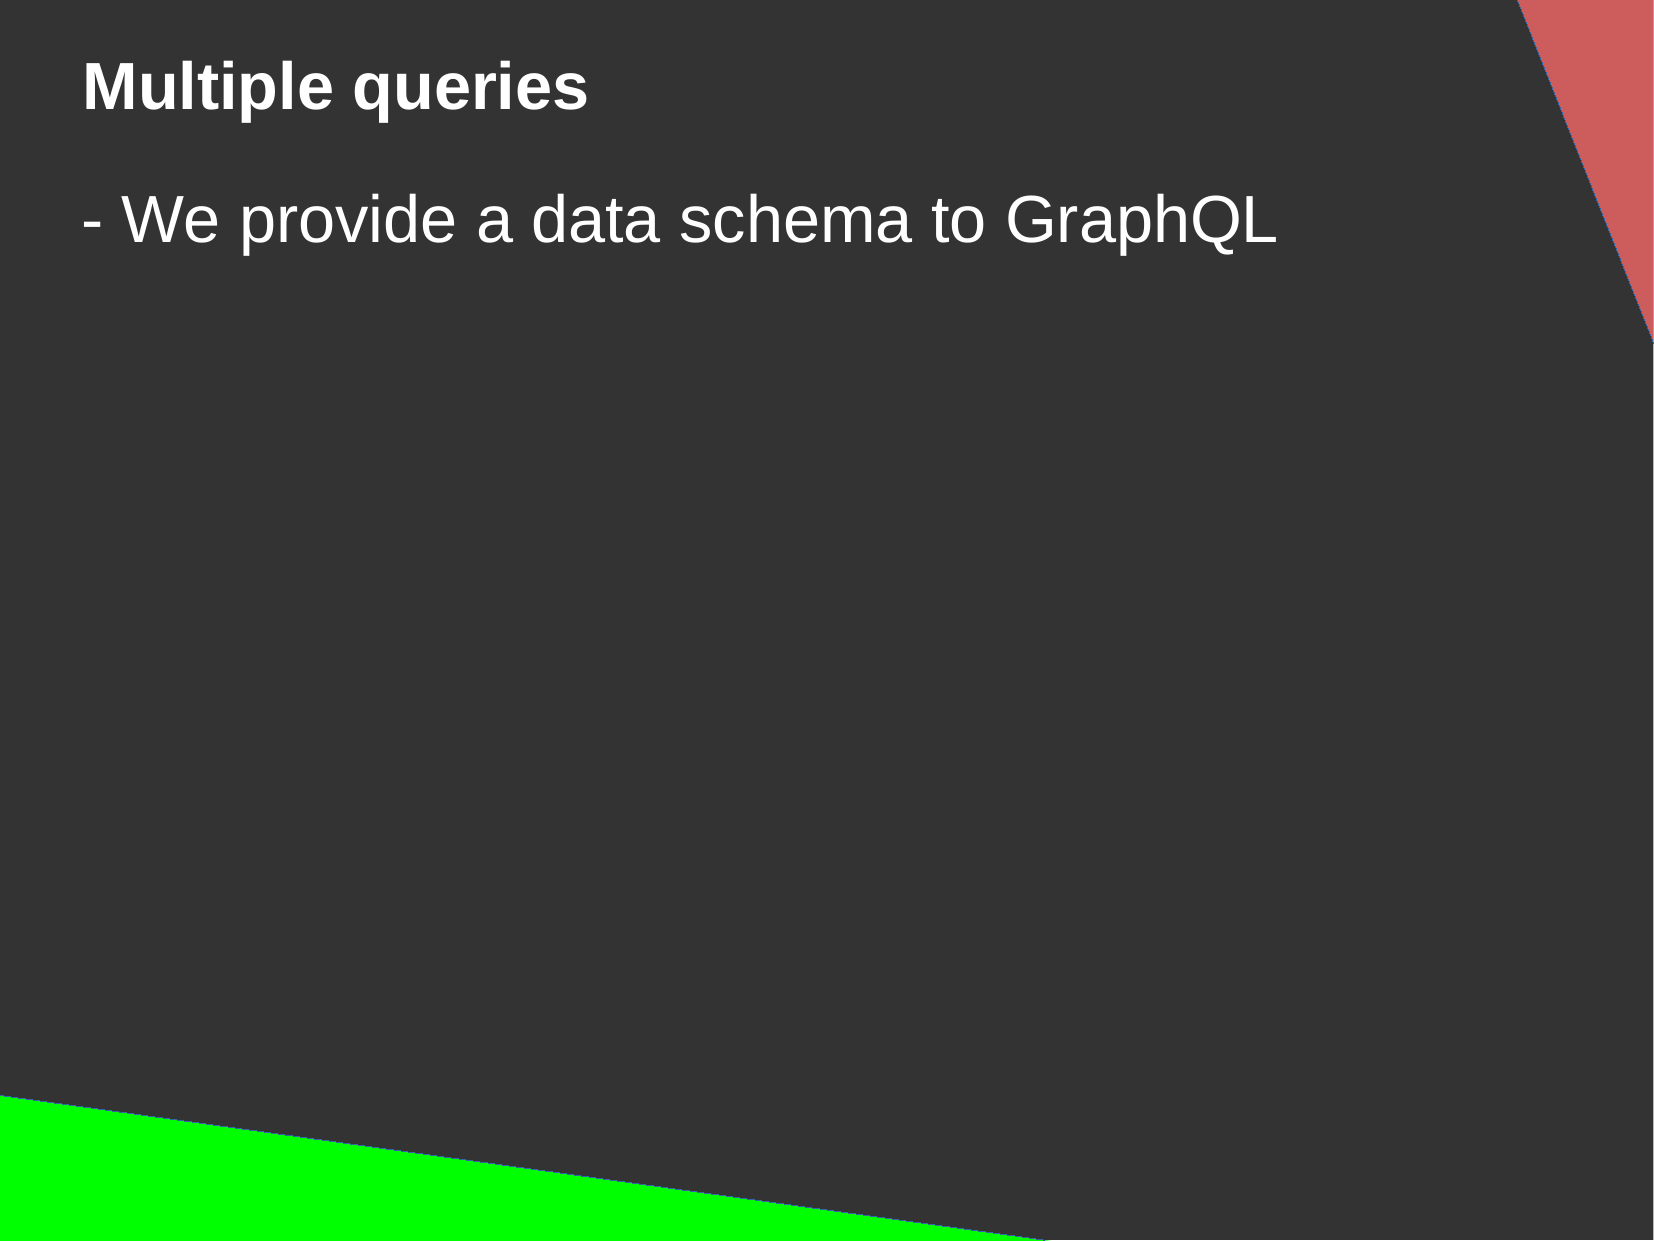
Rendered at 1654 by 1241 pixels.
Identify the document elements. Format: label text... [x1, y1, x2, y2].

title Multiple queries [82, 49, 1571, 152]
text_box [0, 1095, 1052, 1241]
text_box [1517, 0, 1654, 344]
title - We provide a data schema to GraphQL [81, 182, 1621, 316]
